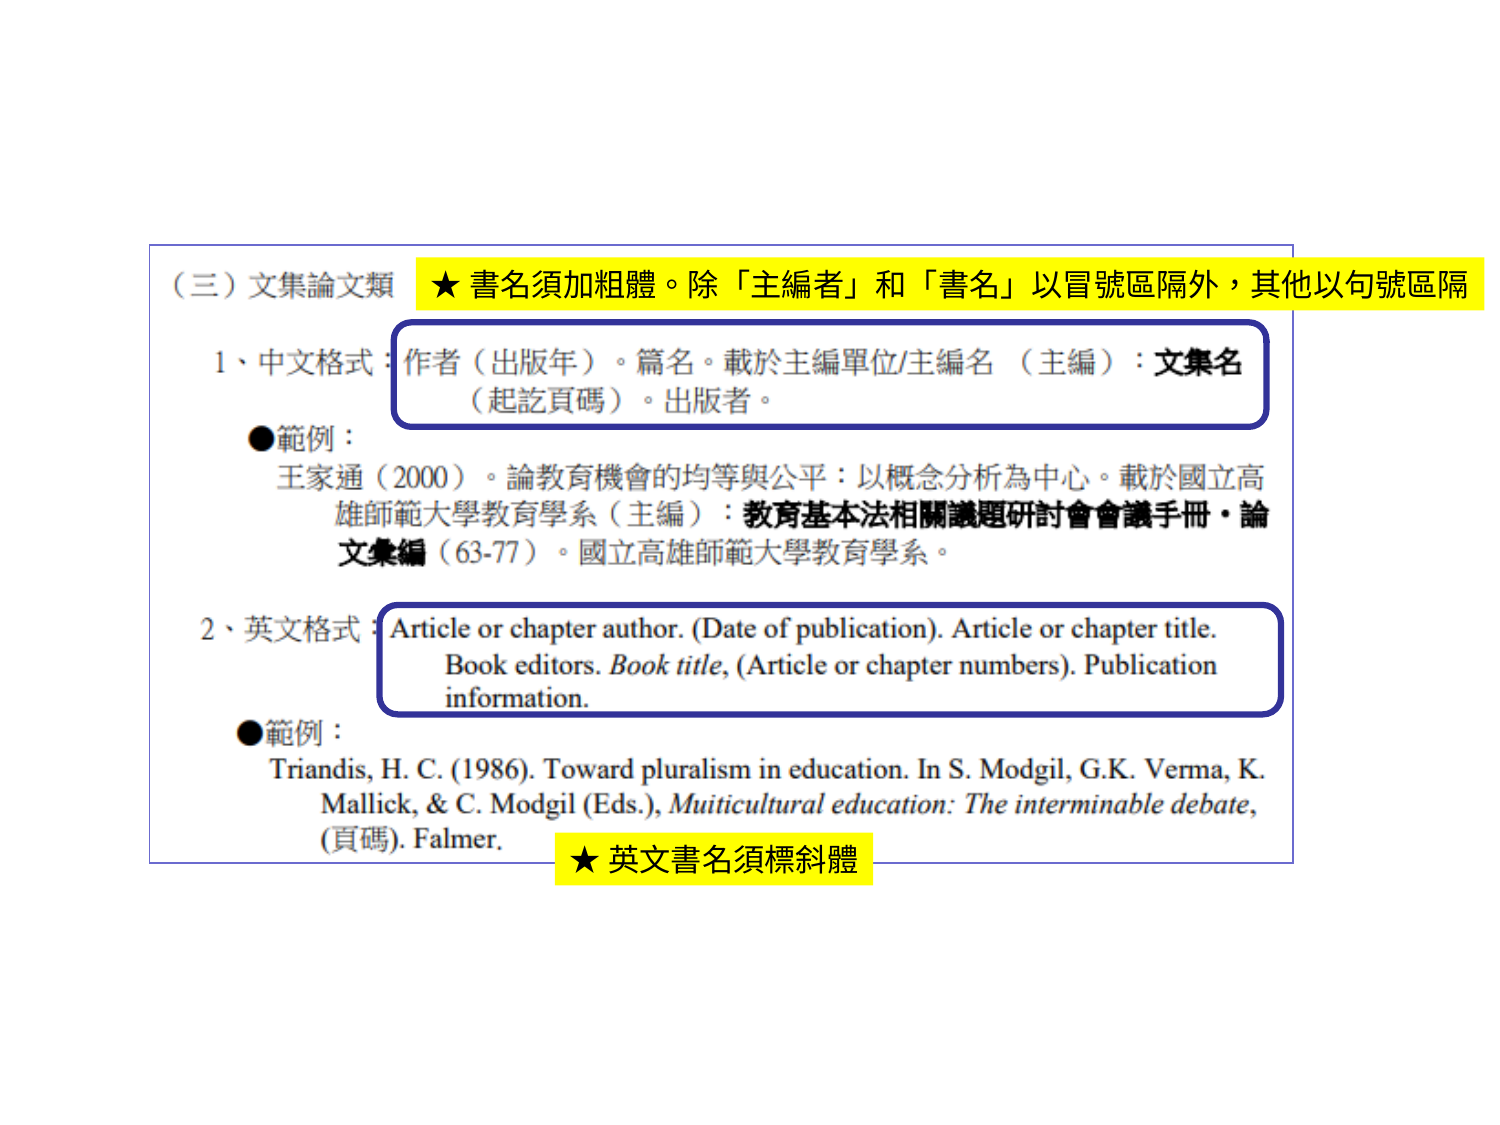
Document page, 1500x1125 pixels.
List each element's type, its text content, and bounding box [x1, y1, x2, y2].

picture [150, 245, 1293, 863]
text_box ★英文書名須標斜體 [554, 832, 874, 886]
text_box ★書名須加粗體。除「主編者」和「書名」以冒號區隔外，其他以句號區隔 [415, 257, 1485, 311]
